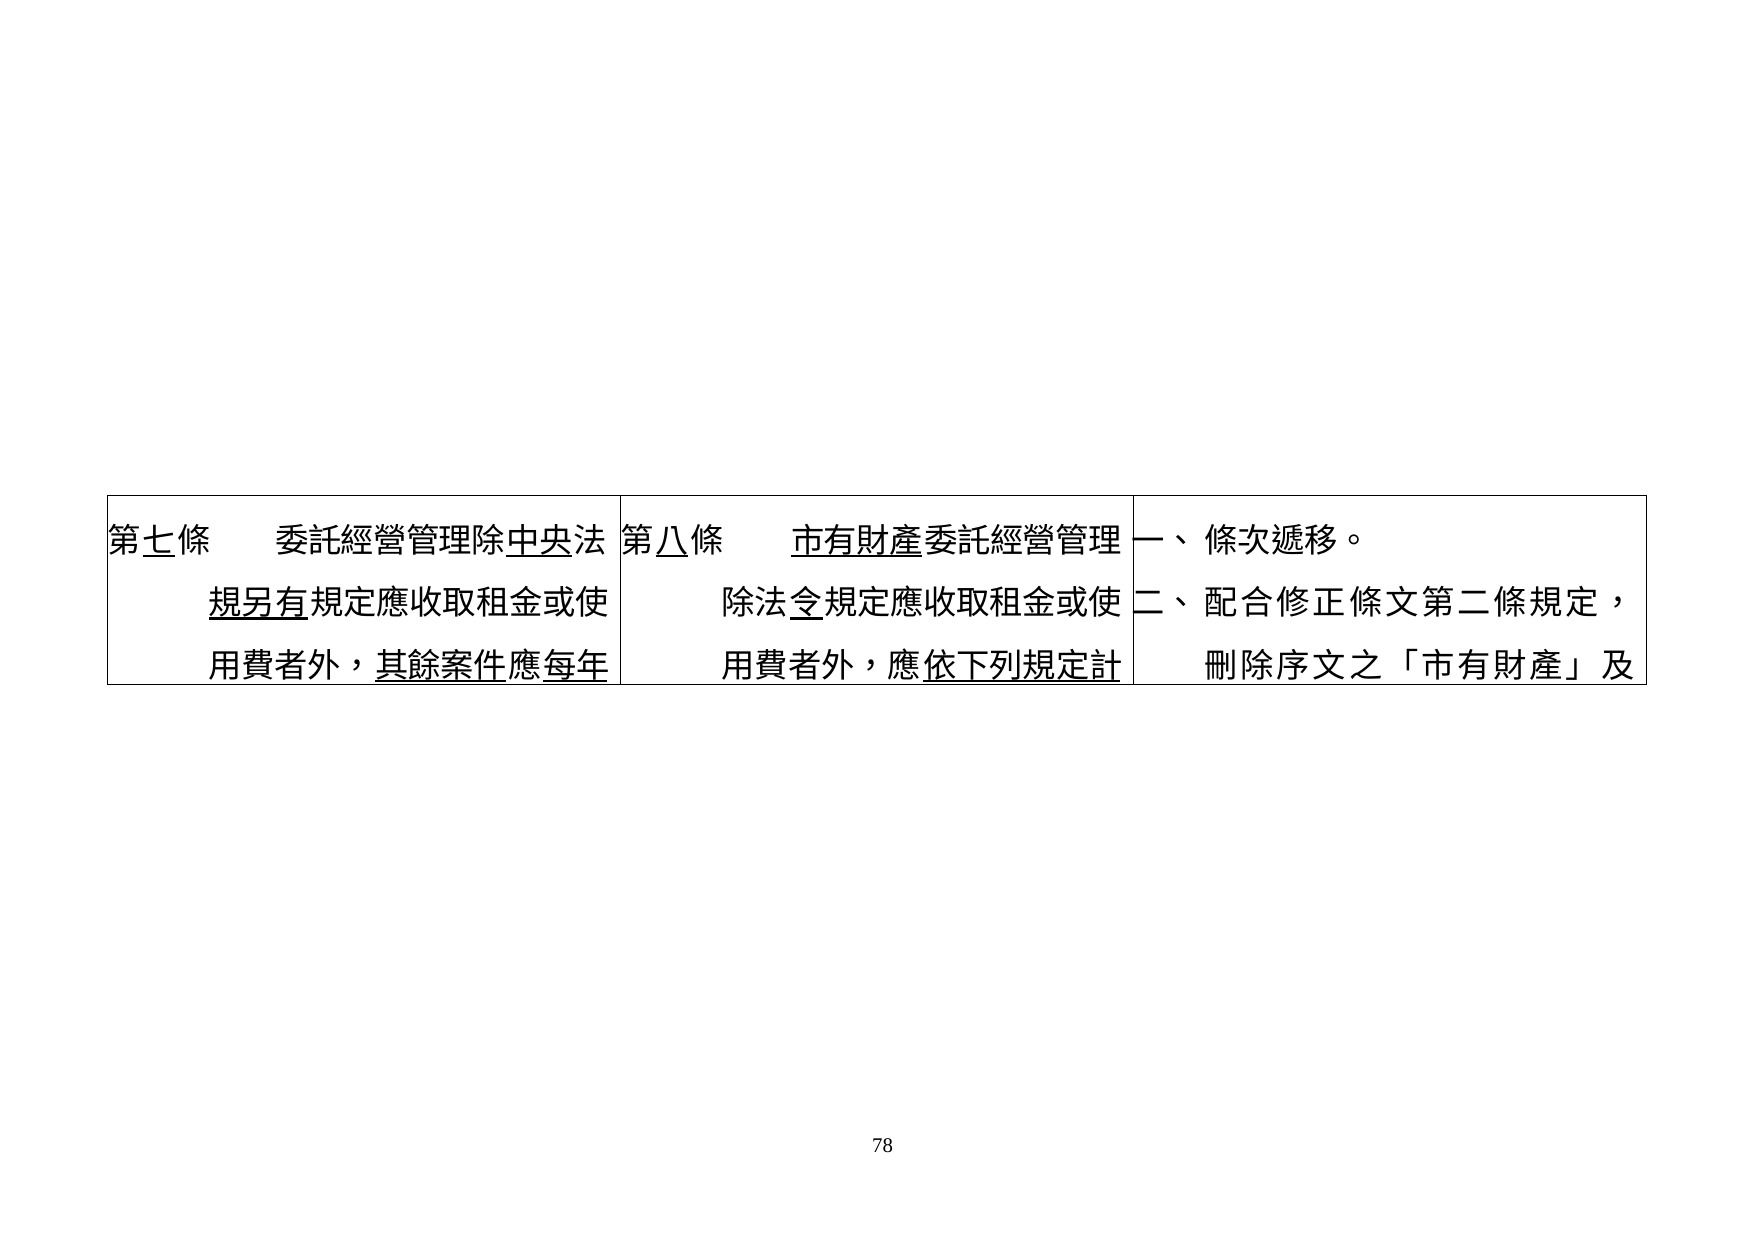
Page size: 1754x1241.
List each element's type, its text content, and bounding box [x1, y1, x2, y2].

table_cell 第七條 委託經營管理除中央法規另有規定應收取租金或使用費者外，其餘案件應每年 [108, 496, 620, 684]
table_cell 一、 條次遞移。 二、 配合修正條文第二條規定，刪除序文之「市有財產」及 [1134, 496, 1646, 684]
table_cell 第八條 市有財產委託經營管理除法令規定應收取租金或使用費者外，應依下列規定計 [621, 496, 1133, 684]
